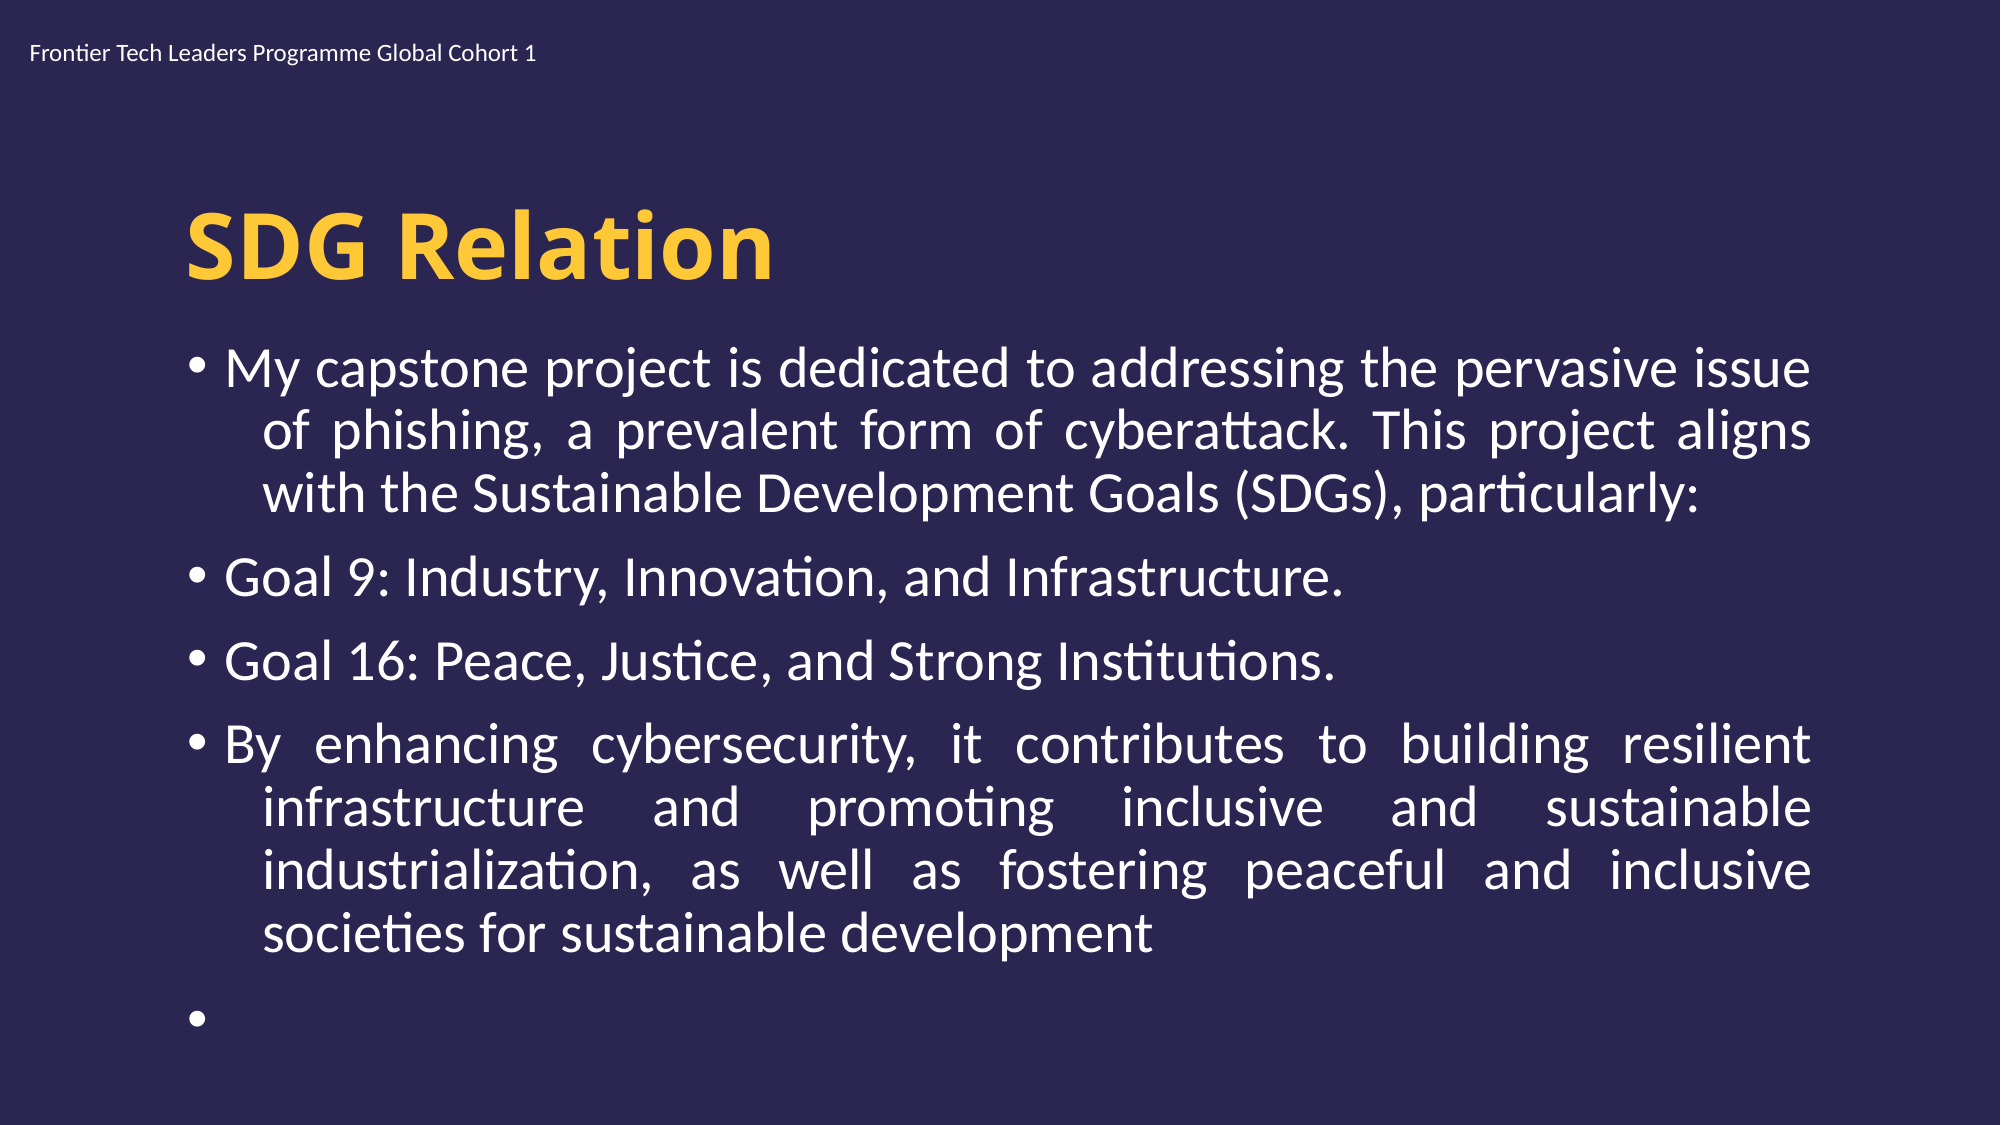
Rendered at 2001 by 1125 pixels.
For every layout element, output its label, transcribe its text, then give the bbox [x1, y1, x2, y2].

list My capstone project is dedicated to addressing the pervasive issue of phishing, a prevalent form of cyberattack. This project aligns with the Sustainable Development Goals (SDGs), particularly: Goal 9: Industry, Innovation, and Infrastructure. Goal 16: Peace, Justice, and Strong Institutions. By enhancing cybersecurity, it contributes to building resilient infrastructure and promoting inclusive and sustainable industrialization, as well as fostering peaceful and inclusive societies for sustainable development [172, 329, 1828, 1014]
text_box Frontier Tech Leaders Programme Global Cohort 1 [14, 29, 846, 75]
title SDG Relation [170, 174, 1830, 326]
